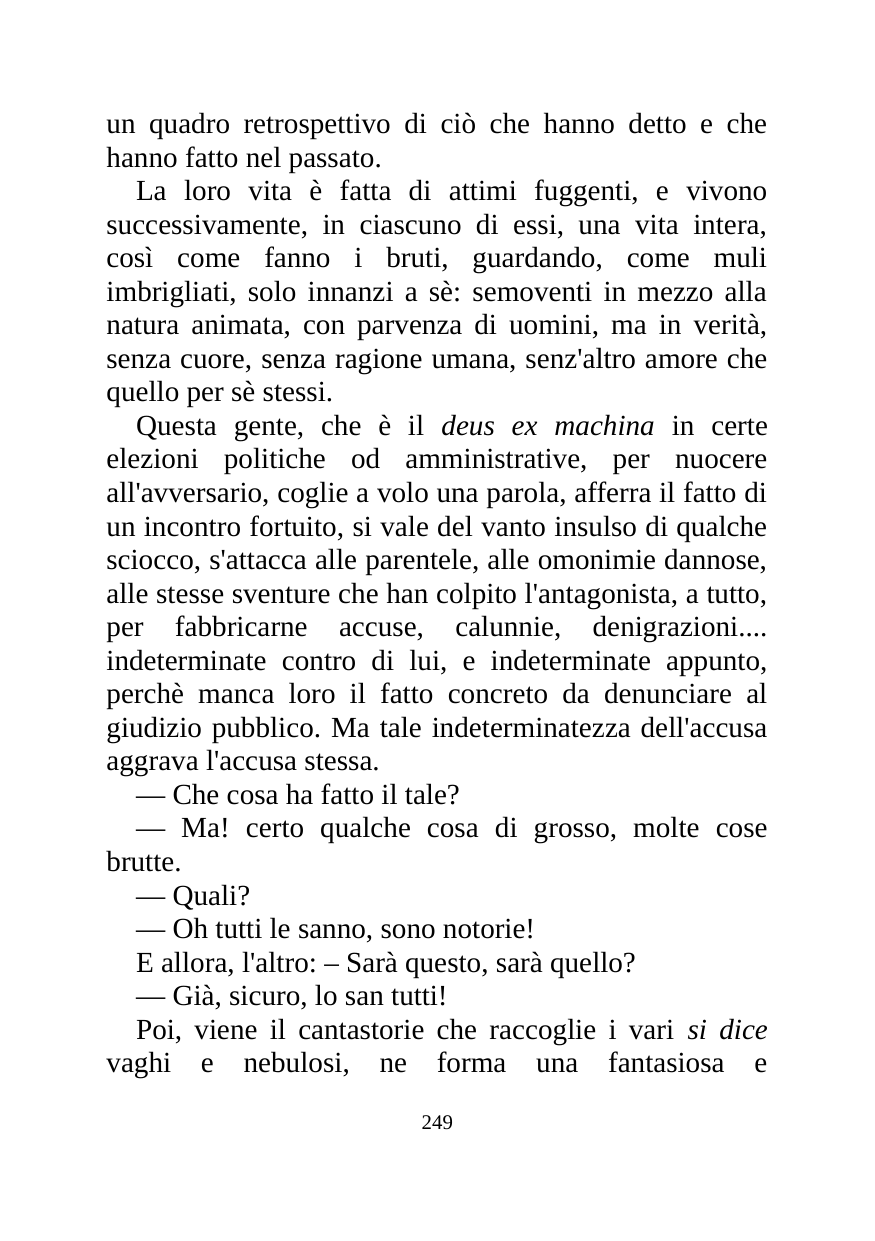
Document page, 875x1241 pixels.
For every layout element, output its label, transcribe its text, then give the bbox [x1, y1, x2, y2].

text — Ma! certo qualche cosa di grosso, molte cose brutte. [106, 811, 768, 878]
text Questa gente, che è il deus ex machina in certe elezioni politiche od amministrative, per nuocere all'avversario, coglie a volo una parola, afferra il fatto di un incontro fortuito, si vale del vanto insulso di qualche sciocco, s'attacca alle parentele, alle omonimie dannose, alle stesse sventure che han colpito l'antagonista, a tutto, per fabbricarne accuse, calunnie, denigrazioni.... indeterminate contro di lui, e indeterminate appunto, perchè manca loro il fatto concreto da denunciare al giudizio pubblico. Ma tale indeterminatezza dell'accusa aggrava l'accusa stessa. [106, 408, 768, 777]
text La loro vita è fatta di attimi fuggenti, e vivono successivamente, in ciascuno di essi, una vita intera, così come fanno i bruti, guardando, come muli imbrigliati, solo innanzi a sè: semoventi in mezzo alla natura animata, con parvenza di uomini, ma in verità, senza cuore, senza ragione umana, senz'altro amore che quello per sè stessi. [106, 173, 768, 408]
text — Che cosa ha fatto il tale? [106, 777, 768, 811]
text un quadro retrospettivo di ciò che hanno detto e che hanno fatto nel passato. [106, 106, 768, 173]
text — Già, sicuro, lo san tutti! [106, 978, 768, 1012]
text — Quali? [106, 878, 768, 911]
text E allora, l'altro: – Sarà questo, sarà quello? [106, 945, 768, 978]
text Poi, viene il cantastorie che raccoglie i vari si dice vaghi e nebulosi, ne forma una fantasiosa e [106, 1012, 768, 1079]
text — Oh tutti le sanno, sono notorie! [106, 911, 768, 945]
